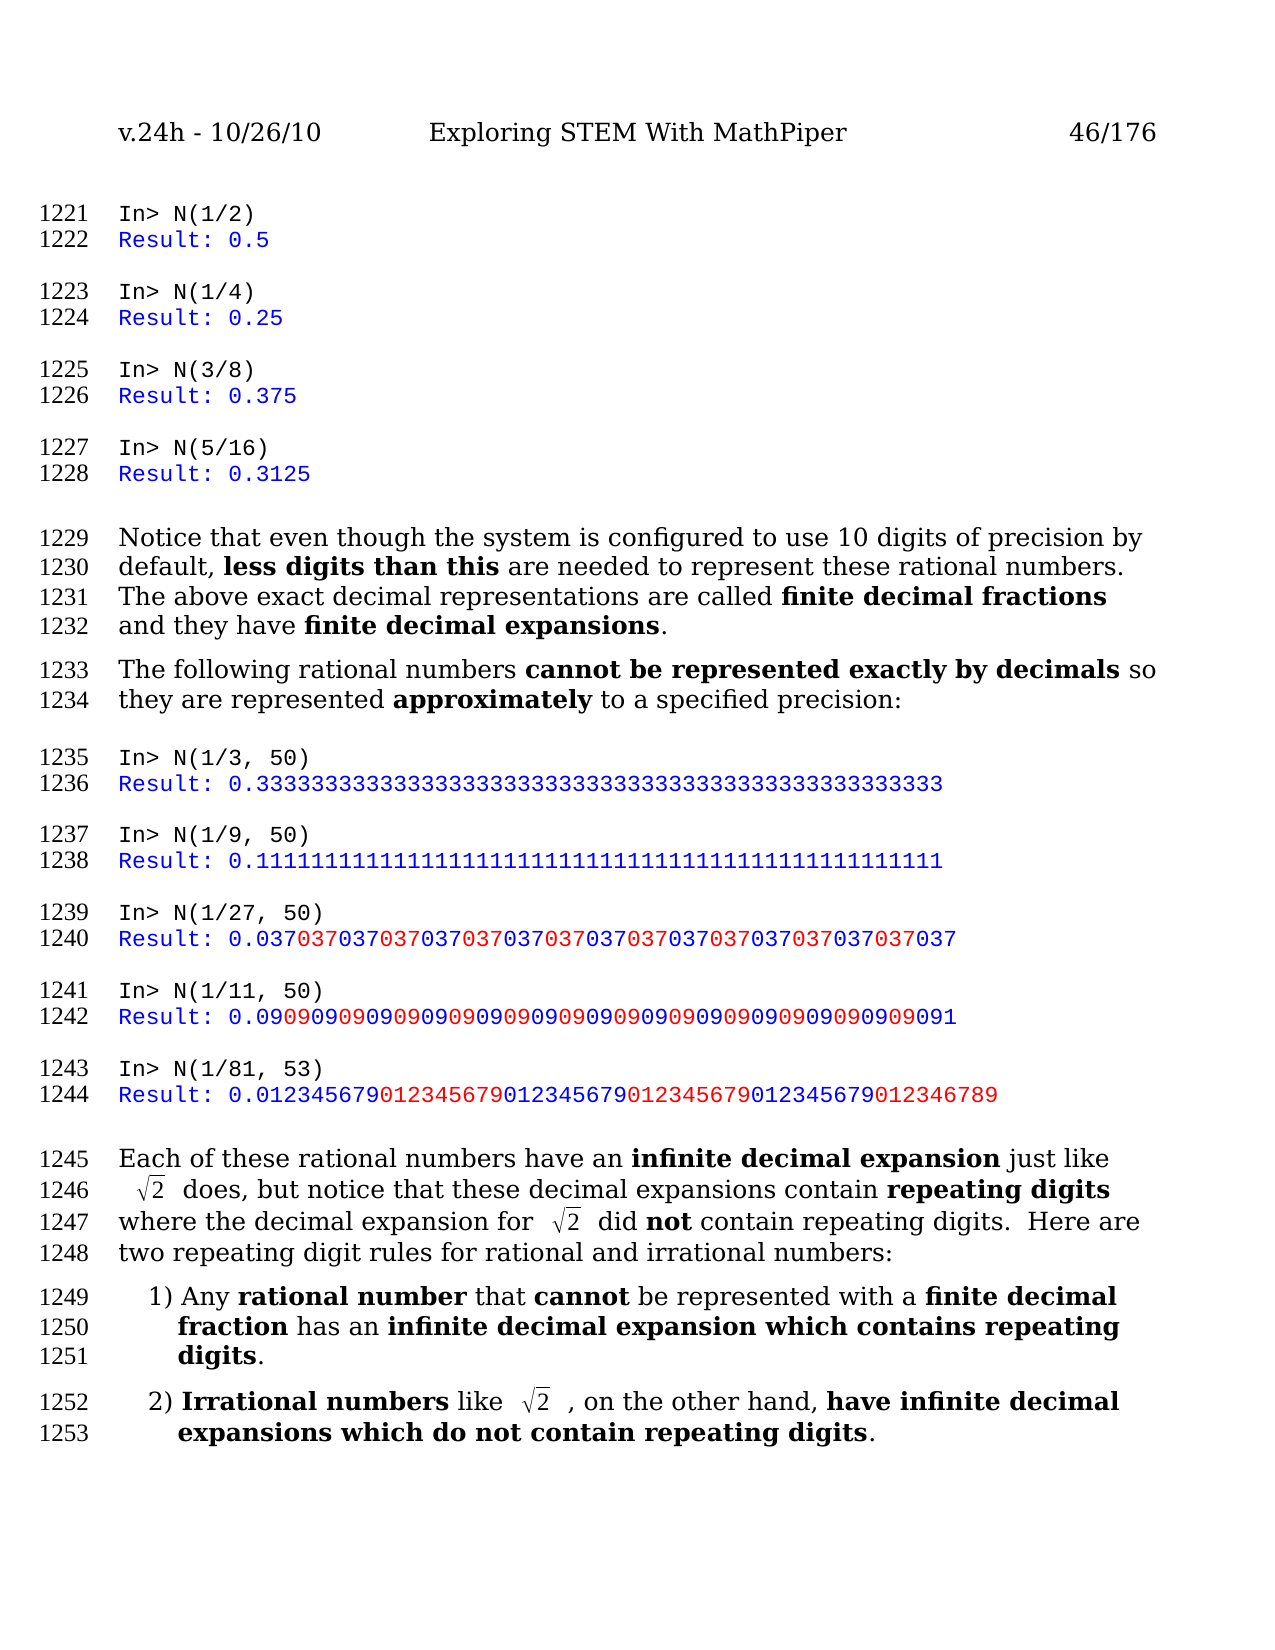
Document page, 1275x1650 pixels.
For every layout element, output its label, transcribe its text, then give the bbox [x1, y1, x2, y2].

text The following rational numbers cannot be represented exactly by decimals so they are represented approximately to a specified precision: [118, 655, 1157, 714]
text Result: 0.012345679012345679012345679012345679012345679012346789 [118, 1083, 1157, 1109]
text Result: 0.5 [118, 229, 1157, 254]
text In> N(1/11, 50) [118, 979, 1157, 1005]
text In> N(5/16) [118, 436, 1157, 462]
text In> N(1/2) [118, 203, 1157, 229]
text 1) Any rational number that cannot be represented with a finite decimal fraction has an infinite decimal expansion which contains repeating digits. [148, 1282, 1157, 1370]
text In> N(1/3, 50) [118, 746, 1157, 772]
text Notice that even though the system is configured to use 10 digits of precision by default, less digits than this are needed to represent these rational numbers. The above exact decimal representations are called finite decimal fractions and they have finite decimal expansions. [118, 523, 1157, 640]
text In> N(1/27, 50) [118, 902, 1157, 927]
text Result: 0.375 [118, 384, 1157, 410]
text Result: 0.25 [118, 306, 1157, 332]
text In> N(1/81, 53) [118, 1057, 1157, 1083]
text Result: 0.037037037037037037037037037037037037037037037037037 [118, 927, 1157, 953]
text 2) Irrational numbers like, on the other hand, have infinite decimal expansions which do not contain repeating digits. [148, 1385, 1157, 1447]
text In> N(1/9, 50) [118, 824, 1157, 850]
text In> N(1/4) [118, 281, 1157, 306]
text In> N(3/8) [118, 358, 1157, 384]
text Result: 0.3125 [118, 462, 1157, 488]
text Result: 0.090909090909090909090909090909090909090909090909091 [118, 1005, 1157, 1031]
text Each of these rational numbers have an infinite decimal expansion just likedoes, but notice that these decimal expansions contain repeating digits where the decimal expansion fordid not contain repeating digits. Here are two repeating digit rules for rational and irrational numbers: [118, 1144, 1157, 1267]
text Result: 0.33333333333333333333333333333333333333333333333333 [118, 772, 1157, 798]
text Result: 0.11111111111111111111111111111111111111111111111111 [118, 850, 1157, 876]
